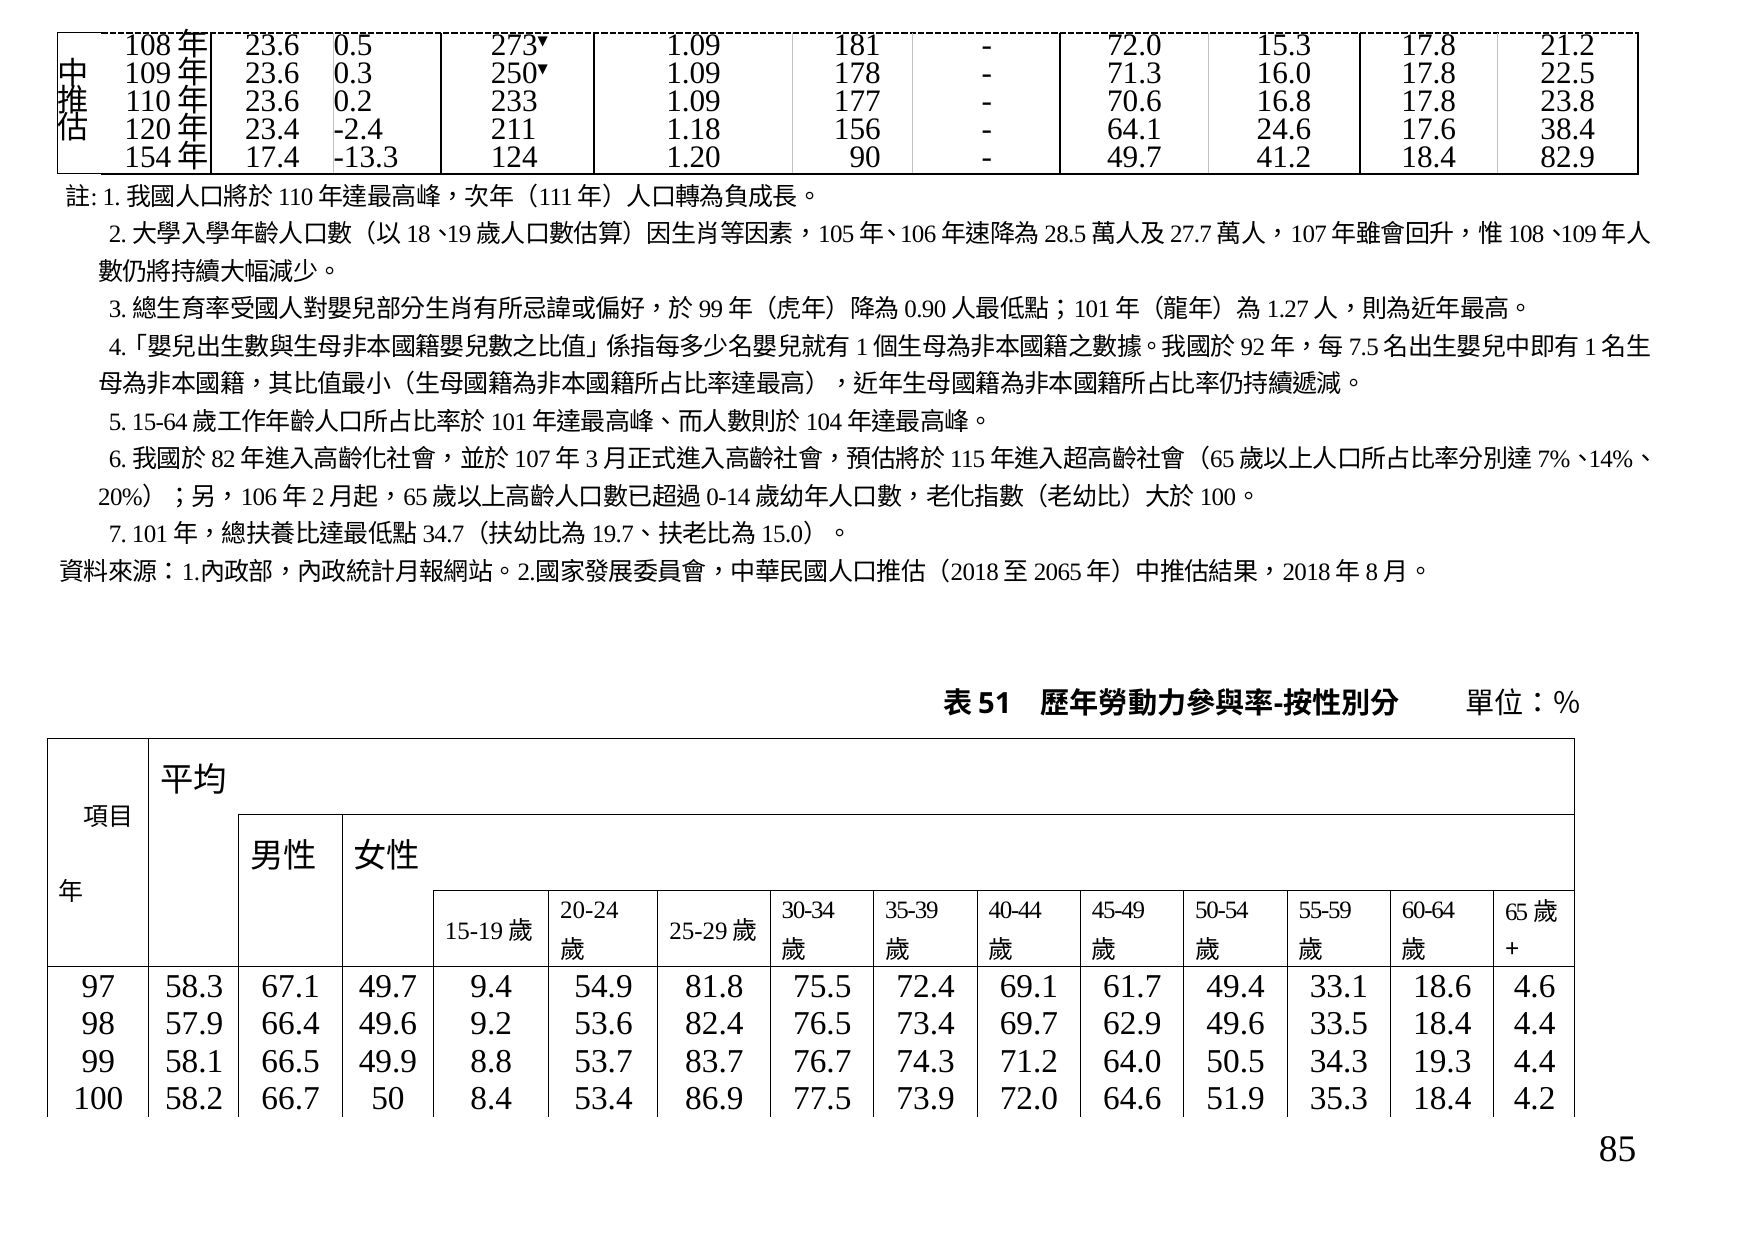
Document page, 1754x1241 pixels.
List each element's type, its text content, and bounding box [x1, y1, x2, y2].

table_cell 中推估 [58, 33, 101, 173]
table_header [1287, 739, 1390, 814]
table_cell 124 [442, 145, 593, 173]
table_cell 1.18 [595, 117, 792, 145]
table_header [342, 739, 433, 814]
table_cell 178 [793, 61, 912, 89]
table_cell 15-19歲 [434, 891, 548, 966]
table_cell [658, 815, 770, 890]
table_cell [1287, 815, 1390, 890]
table_cell 15.3 [1209, 32, 1359, 61]
table_cell -13.3 [334, 145, 440, 173]
text 7. 101年，總扶養比達最低點34.7（扶幼比為19.7、扶老比為15.0）。 [59, 513, 1651, 550]
table_cell 1.09 [595, 61, 792, 89]
table_cell 4.6 [1494, 967, 1574, 1004]
table_header [1080, 739, 1184, 814]
table_cell - [913, 145, 1059, 173]
table_header [1390, 739, 1494, 814]
table_cell 66.5 [239, 1042, 342, 1079]
table_cell 17.4 [212, 145, 333, 173]
table_cell 76.5 [771, 1005, 873, 1042]
table_cell 53.7 [549, 1042, 657, 1079]
table_cell 82.9 [1498, 145, 1637, 173]
table_cell 86.9 [658, 1080, 770, 1117]
table_cell 50.5 [1184, 1042, 1287, 1079]
text 5. 15-64歲工作年齡人口所占比率於101年達最高峰、而人數則於104年達最高峰。 [59, 400, 1651, 438]
table_cell 30-34歲 [771, 891, 873, 966]
table_cell 0.2 [334, 89, 440, 117]
table_cell 53.6 [549, 1005, 657, 1042]
table_cell 18.4 [1391, 1080, 1493, 1117]
table_header [433, 739, 549, 814]
table_cell 38.4 [1498, 117, 1637, 145]
table_cell 81.8 [658, 967, 770, 1004]
table_cell 0.3 [334, 61, 440, 89]
table_cell 73.4 [874, 1005, 977, 1042]
table_cell [149, 890, 238, 966]
table_cell 82.4 [658, 1005, 770, 1042]
table_cell 49.7 [1061, 145, 1208, 173]
table_header [658, 739, 770, 814]
table_cell 65歲+ [1494, 891, 1574, 966]
table_cell 50 [343, 1080, 433, 1117]
table_cell 181 [793, 32, 912, 61]
table_cell 64.0 [1081, 1042, 1183, 1079]
table_cell - [913, 117, 1059, 145]
table_cell 女性 [343, 815, 433, 890]
table_cell 76.7 [771, 1042, 873, 1079]
table_header [770, 739, 874, 814]
table_header 項目 年 [48, 739, 148, 966]
table_cell 8.4 [434, 1080, 548, 1117]
table_cell 57.9 [149, 1005, 238, 1042]
table_cell 1.20 [595, 145, 792, 173]
table_cell [770, 815, 874, 890]
table_cell 71.2 [978, 1042, 1080, 1079]
table_cell 211 [442, 117, 593, 145]
table_cell 17.8 [1361, 89, 1497, 117]
table_cell 90 [793, 145, 912, 173]
table_cell 22.5 [1498, 61, 1637, 89]
table_cell [1080, 815, 1184, 890]
table_cell 49.7 [343, 967, 433, 1004]
table_cell 109年 [101, 61, 210, 89]
table_cell 49.6 [343, 1005, 433, 1042]
table_cell 73.9 [874, 1080, 977, 1117]
table_header [1184, 739, 1287, 814]
table_cell 61.7 [1081, 967, 1183, 1004]
table_header 平均 [149, 739, 239, 814]
table_cell [1184, 815, 1287, 890]
table_cell 17.8 [1361, 32, 1497, 61]
table_cell 34.3 [1288, 1042, 1390, 1079]
table_header [1494, 739, 1574, 814]
table_cell 250▼ [442, 61, 593, 89]
table_cell 23.6 [212, 32, 333, 61]
table_cell 69.1 [978, 967, 1080, 1004]
table_cell [239, 890, 342, 966]
table_cell 23.8 [1498, 89, 1637, 117]
table_cell 33.1 [1288, 967, 1390, 1004]
table_cell 53.4 [549, 1080, 657, 1117]
table_cell 62.9 [1081, 1005, 1183, 1042]
table_cell 45-49歲 [1081, 891, 1183, 966]
table_cell 83.7 [658, 1042, 770, 1079]
table_cell 58.3 [149, 967, 238, 1004]
table_cell 8.8 [434, 1042, 548, 1079]
text 資料來源：1.內政部，內政統計月報網站。2.國家發展委員會，中華民國人口推估（2018至2065年）中推估結果，2018年8月。 [59, 550, 1651, 588]
table_cell 72.4 [874, 967, 977, 1004]
table_cell 49.4 [1184, 967, 1287, 1004]
table_cell 4.2 [1494, 1080, 1574, 1117]
table_cell 100 [48, 1080, 148, 1117]
table_header [977, 739, 1080, 814]
table_cell 66.4 [239, 1005, 342, 1042]
table_cell 21.2 [1498, 32, 1637, 61]
table_header [874, 739, 977, 814]
table_cell 75.5 [771, 967, 873, 1004]
table_cell 18.4 [1391, 1005, 1493, 1042]
table_cell - [913, 32, 1059, 61]
table_cell 24.6 [1209, 117, 1359, 145]
table_cell 70.6 [1061, 89, 1208, 117]
table_cell [977, 815, 1080, 890]
table_cell 9.4 [434, 967, 548, 1004]
table_cell 25-29歲 [658, 891, 770, 966]
table_cell 110年 [101, 89, 210, 117]
table_cell 64.1 [1061, 117, 1208, 145]
table_cell 120年 [101, 117, 210, 145]
text 3. 總生育率受國人對嬰兒部分生肖有所忌諱或偏好，於99年（虎年）降為0.90人最低點；101年（龍年）為1.27人，則為近年最高。 [59, 288, 1651, 325]
table_cell 156 [793, 117, 912, 145]
table_cell 男性 [239, 815, 342, 890]
table_cell 0.5 [334, 32, 440, 61]
table_cell [874, 815, 977, 890]
table_cell 72.0 [978, 1080, 1080, 1117]
table_cell 40-44歲 [978, 891, 1080, 966]
table_cell [149, 814, 238, 890]
table_cell 66.7 [239, 1080, 342, 1117]
table_cell 17.6 [1361, 117, 1497, 145]
table_cell 99 [48, 1042, 148, 1079]
table_cell 1.09 [595, 32, 792, 61]
table_cell [1494, 815, 1574, 890]
table_cell 18.4 [1361, 145, 1497, 173]
text 4.「嬰兒出生數與生母非本國籍嬰兒數之比值」係指每多少名嬰兒就有1個生母為非本國籍之數據。我國於92年，每7.5名出生嬰兒中即有1名生母為非本國籍，其比值最小（生母國籍為非本國籍所占比率達最高），近年生母國籍為非本國籍所占比率仍持續遞減。 [59, 325, 1651, 400]
table_cell 51.9 [1184, 1080, 1287, 1117]
table_cell [433, 815, 549, 890]
table_cell 23.6 [212, 61, 333, 89]
table_cell 33.5 [1288, 1005, 1390, 1042]
table_cell 16.8 [1209, 89, 1359, 117]
table_cell 35-39歲 [874, 891, 977, 966]
table_cell 98 [48, 1005, 148, 1042]
table_cell [343, 890, 433, 966]
table_cell 23.6 [212, 89, 333, 117]
table_header [239, 739, 342, 814]
table_cell [549, 815, 658, 890]
table_cell 4.4 [1494, 1042, 1574, 1079]
table_cell 49.9 [343, 1042, 433, 1079]
table_cell 154年 [101, 145, 210, 173]
table_cell 67.1 [239, 967, 342, 1004]
text 2. 大學入學年齡人口數（以18、19歲人口數估算）因生肖等因素，105年、106年速降為28.5萬人及27.7萬人，107年雖會回升，惟108、109年人數仍將持續大幅減少。 [59, 213, 1651, 288]
table_cell 49.6 [1184, 1005, 1287, 1042]
table_cell 108年 [101, 32, 210, 61]
table_cell 41.2 [1209, 145, 1359, 173]
table_cell 19.3 [1391, 1042, 1493, 1079]
table_cell - [913, 61, 1059, 89]
table_cell 23.4 [212, 117, 333, 145]
table_cell 58.2 [149, 1080, 238, 1117]
table_cell 60-64歲 [1391, 891, 1493, 966]
table_cell 50-54歲 [1184, 891, 1287, 966]
table_cell -2.4 [334, 117, 440, 145]
table_cell 4.4 [1494, 1005, 1574, 1042]
table_cell 177 [793, 89, 912, 117]
table_cell 58.1 [149, 1042, 238, 1079]
table_cell 69.7 [978, 1005, 1080, 1042]
table_cell 74.3 [874, 1042, 977, 1079]
table_cell 9.2 [434, 1005, 548, 1042]
table_cell 233 [442, 89, 593, 117]
table_cell 54.9 [549, 967, 657, 1004]
table_cell 1.09 [595, 89, 792, 117]
table_cell 55-59歲 [1288, 891, 1390, 966]
table_cell 18.6 [1391, 967, 1493, 1004]
table_cell [1390, 815, 1494, 890]
table_cell 17.8 [1361, 61, 1497, 89]
table_cell 64.6 [1081, 1080, 1183, 1117]
text 表51 歷年勞動力參與率-按性別分 單位：％ [59, 663, 1582, 738]
table_cell 77.5 [771, 1080, 873, 1117]
table_header [549, 739, 658, 814]
table_cell - [913, 89, 1059, 117]
table_cell 20-24歲 [549, 891, 657, 966]
table_cell 35.3 [1288, 1080, 1390, 1117]
table_cell 72.0 [1061, 32, 1208, 61]
table_cell 273▼ [442, 32, 593, 61]
text 6. 我國於82年進入高齡化社會，並於107年3月正式進入高齡社會，預估將於115年進入超高齡社會（65歲以上人口所占比率分別達7%、14%、20%）；另，106年2月起，65歲以上高齡人口數已超過0-14歲幼年人口數，老化指數（老幼比）大於100。 [59, 438, 1651, 513]
table_cell 97 [48, 967, 148, 1004]
table_cell 16.0 [1209, 61, 1359, 89]
table_cell 71.3 [1061, 61, 1208, 89]
text 註: 1. 我國人口將於110年達最高峰，次年（111年）人口轉為負成長。 [59, 175, 1651, 213]
